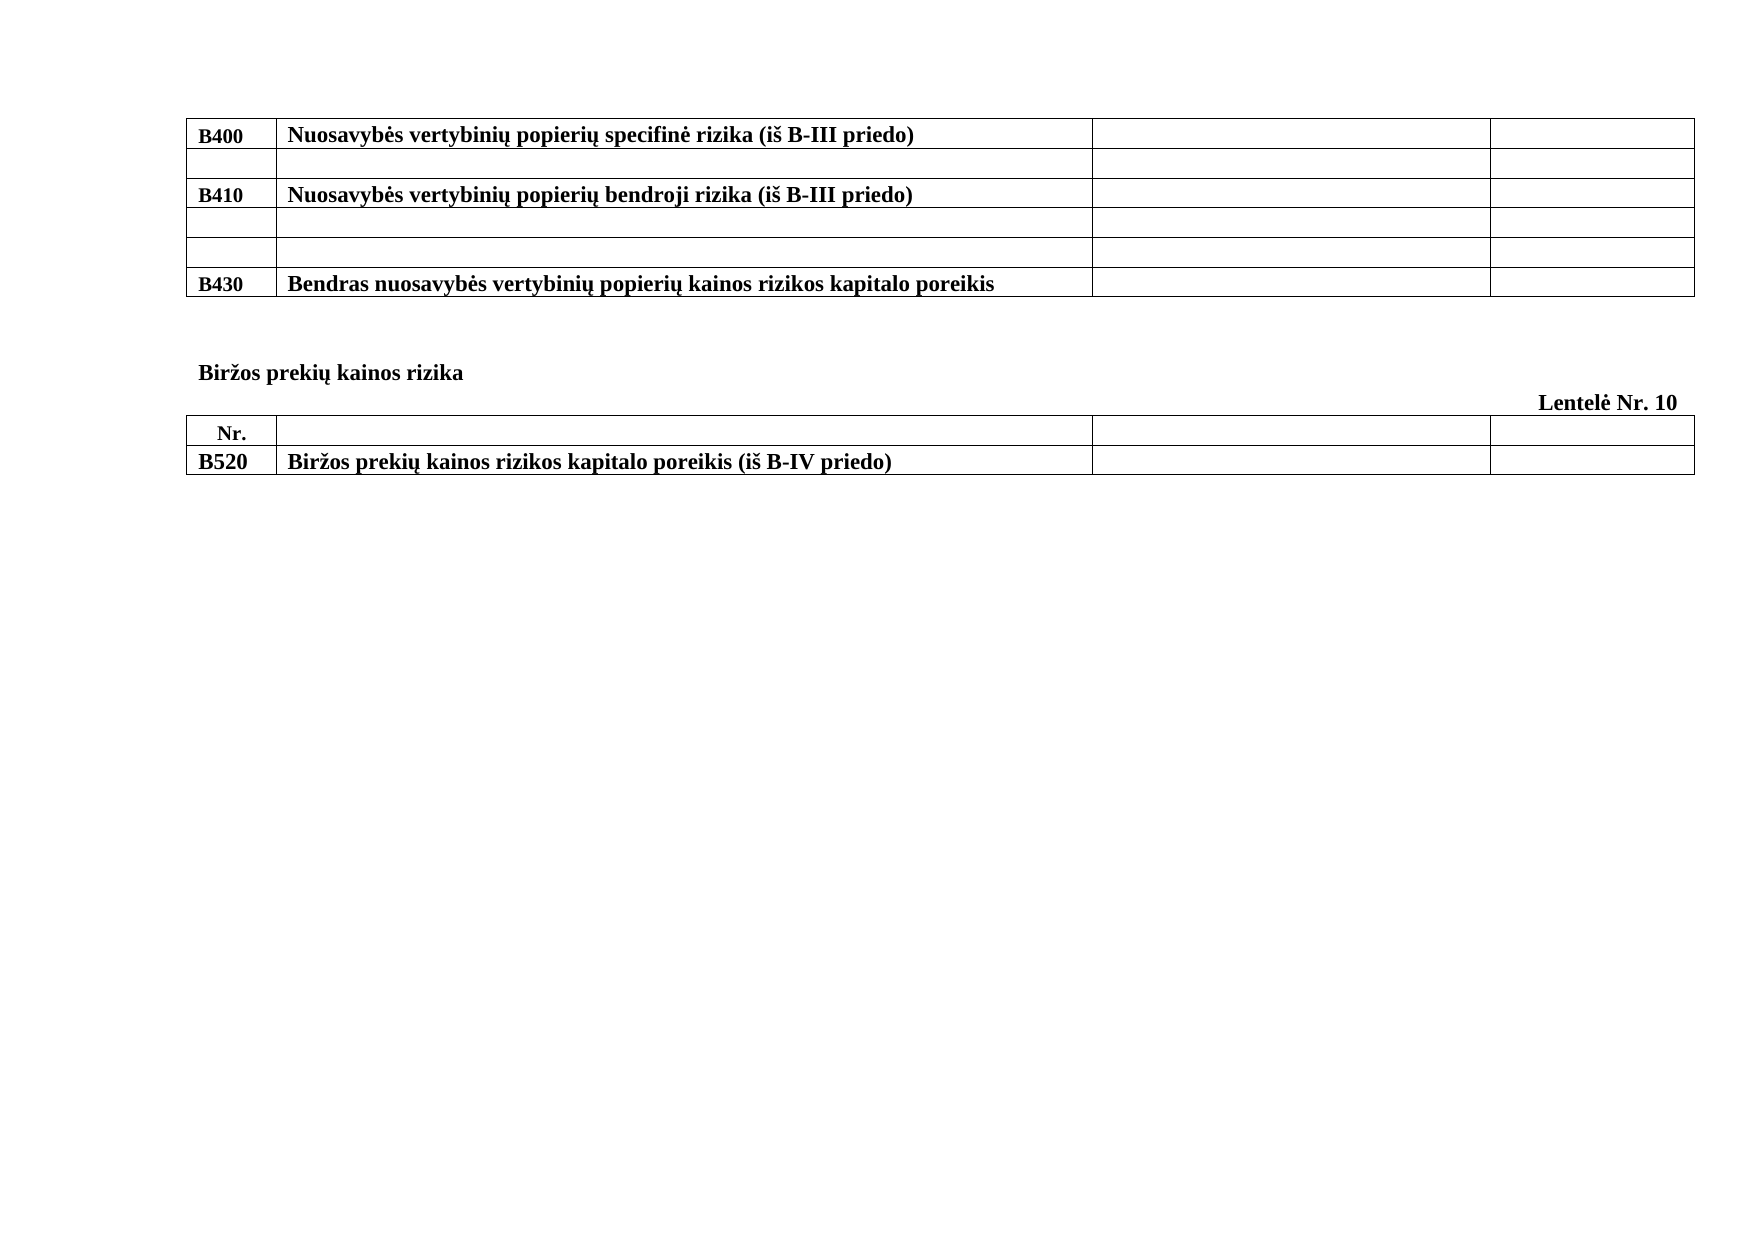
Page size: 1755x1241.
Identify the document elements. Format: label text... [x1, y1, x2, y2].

table_cell [1093, 208, 1183, 237]
table_cell [1491, 268, 1694, 296]
table_cell [1183, 416, 1490, 445]
table_cell [276, 326, 1093, 356]
table_cell [277, 238, 1092, 267]
table_cell [1183, 446, 1490, 474]
table_cell [1093, 326, 1183, 356]
table_cell [187, 208, 276, 237]
table_cell [1490, 297, 1694, 326]
table_cell [1491, 446, 1694, 474]
table_cell B430 [187, 268, 276, 296]
table_cell [1093, 446, 1183, 474]
table_cell B400 [187, 119, 276, 148]
table_cell [1093, 149, 1183, 177]
table_cell [1093, 238, 1183, 267]
table_cell Biržos prekių kainos rizikos kapitalo poreikis (iš B-IV priedo) [277, 446, 1092, 474]
table_cell [1491, 238, 1694, 267]
table_cell Nuosavybės vertybinių popierių bendroji rizika (iš B-III priedo) [277, 179, 1092, 207]
table_cell [276, 385, 1093, 415]
table_cell [1093, 297, 1183, 326]
table_cell [1093, 385, 1183, 415]
table_cell [1093, 416, 1183, 445]
table_cell [1183, 268, 1490, 296]
table_cell [1183, 119, 1490, 148]
table_cell B410 [187, 179, 276, 207]
table_cell [1491, 416, 1694, 445]
table_cell [1491, 149, 1694, 177]
table_cell Nuosavybės vertybinių popierių specifinė rizika (iš B-III priedo) [277, 119, 1092, 148]
table_cell [1093, 179, 1183, 207]
table_cell [187, 149, 276, 177]
table_cell [1093, 119, 1183, 148]
table_cell [1183, 208, 1490, 237]
table_cell Biržos prekių kainos rizika [187, 356, 1093, 385]
table_cell [187, 238, 276, 267]
table_cell Bendras nuosavybės vertybinių popierių kainos rizikos kapitalo poreikis [277, 268, 1092, 296]
table_cell [1093, 268, 1183, 296]
table_cell [187, 385, 276, 415]
table_cell [1491, 119, 1694, 148]
table_cell [1183, 385, 1490, 415]
table_cell [1183, 297, 1490, 326]
table_cell [1490, 326, 1694, 356]
table_cell [187, 297, 276, 326]
table_cell [276, 297, 1093, 326]
table_cell [1183, 326, 1490, 356]
table_cell [1183, 238, 1490, 267]
table_cell [277, 416, 1092, 445]
table_cell B520 [187, 446, 276, 474]
table_cell [1490, 356, 1694, 385]
table_cell Lentelė Nr. 10 [1490, 385, 1694, 415]
table_cell Nr. [187, 416, 276, 445]
table_cell [277, 208, 1092, 237]
table_cell [1093, 356, 1183, 385]
table_cell [1491, 208, 1694, 237]
table_cell [1183, 179, 1490, 207]
table_cell [1183, 149, 1490, 177]
table_cell [277, 149, 1092, 177]
table_cell [1491, 179, 1694, 207]
table_cell [1183, 356, 1490, 385]
table_cell [187, 326, 276, 356]
